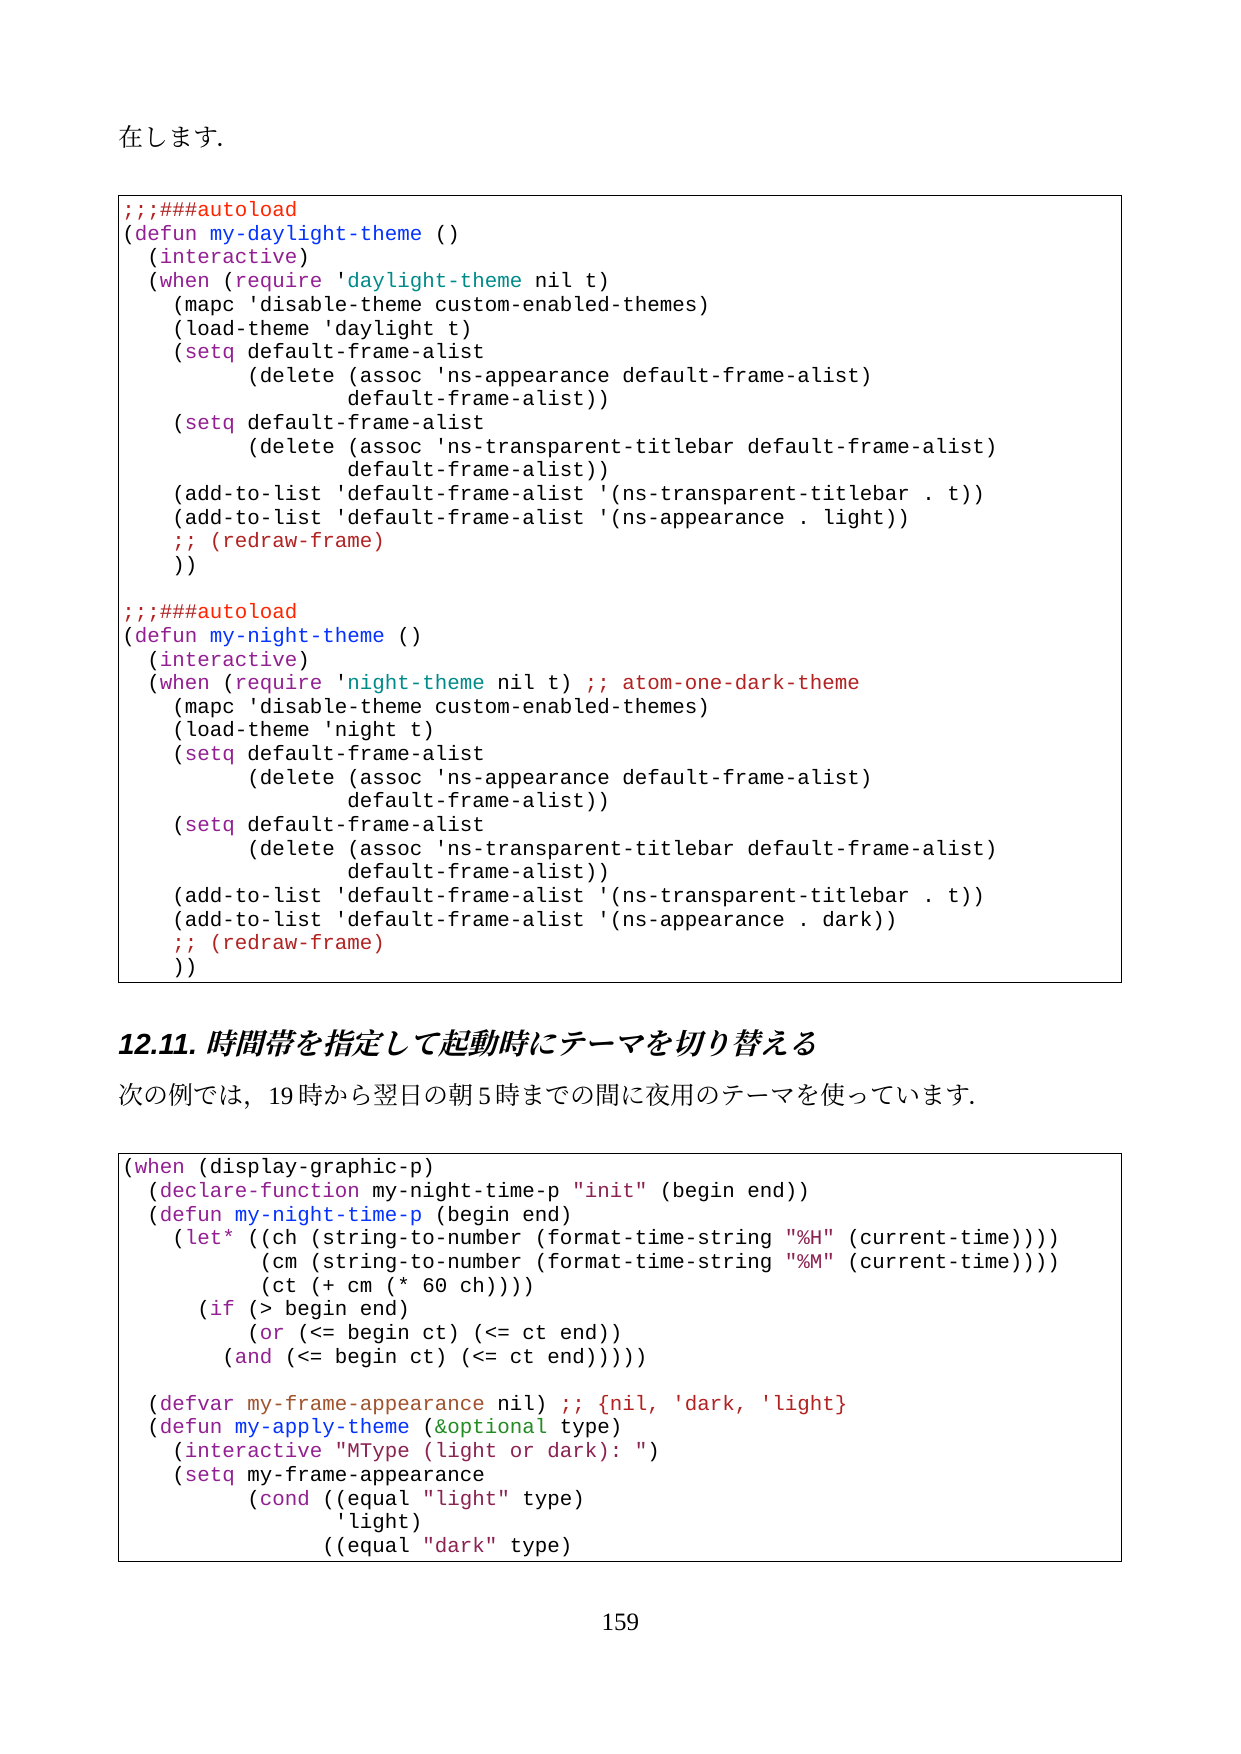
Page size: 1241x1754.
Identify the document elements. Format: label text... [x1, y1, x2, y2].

text (delete (assoc 'ns-appearance default-frame-alist) [119, 361, 1121, 384]
text (add-to-list 'default-frame-alist '(ns-transparent-titlebar . t)) [119, 881, 1121, 905]
text (when (require 'night-theme nil t) ;; atom-one-dark-theme [119, 668, 1121, 692]
text (delete (assoc 'ns-transparent-titlebar default-frame-alist) [119, 432, 1121, 455]
text (and (<= begin ct) (<= ct end))))) [119, 1342, 1121, 1365]
text (setq default-frame-alist [119, 408, 1121, 432]
text (defvar my-frame-appearance nil) ;; {nil, 'dark, 'light} [119, 1389, 1121, 1413]
text (interactive) [119, 243, 1121, 266]
text default-frame-alist)) [119, 455, 1121, 479]
text (cm (string-to-number (format-time-string "%M" (current-time)))) [119, 1247, 1121, 1271]
text default-frame-alist)) [119, 857, 1121, 881]
text (ct (+ cm (* 60 ch)))) [119, 1271, 1121, 1294]
text (setq default-frame-alist [119, 810, 1121, 834]
text (interactive "MType (light or dark): ") [119, 1436, 1121, 1460]
text ;; (redraw-frame) [119, 928, 1121, 952]
text (add-to-list 'default-frame-alist '(ns-transparent-titlebar . t)) [119, 479, 1121, 503]
text (mapc 'disable-theme custom-enabled-themes) [119, 290, 1121, 313]
text (add-to-list 'default-frame-alist '(ns-appearance . light)) [119, 503, 1121, 526]
text (defun my-apply-theme (&optional type) [119, 1413, 1121, 1436]
text (delete (assoc 'ns-appearance default-frame-alist) [119, 763, 1121, 786]
text ((equal "dark" type) [119, 1531, 1121, 1561]
text ;;;###autoload [119, 597, 1121, 621]
text (when (require 'daylight-theme nil t) [119, 266, 1121, 290]
text (setq my-frame-appearance [119, 1460, 1121, 1483]
text (setq default-frame-alist [119, 739, 1121, 763]
text )) [119, 550, 1121, 574]
text (load-theme 'night t) [119, 716, 1121, 739]
text default-frame-alist)) [119, 384, 1121, 408]
text (let* ((ch (string-to-number (format-time-string "%H" (current-time)))) [119, 1223, 1121, 1247]
text ;; (redraw-frame) [119, 526, 1121, 550]
text (defun my-daylight-theme () [119, 219, 1121, 243]
text (defun my-night-time-p (begin end) [119, 1200, 1121, 1223]
text default-frame-alist)) [119, 786, 1121, 810]
text (load-theme 'daylight t) [119, 313, 1121, 337]
text )) [119, 952, 1121, 982]
text (defun my-night-theme () [119, 621, 1121, 644]
text (cond ((equal "light" type) [119, 1483, 1121, 1507]
text 在します． [118, 118, 1122, 183]
text (interactive) [119, 644, 1121, 668]
text (if (> begin end) [119, 1294, 1121, 1318]
text (declare-function my-night-time-p "init" (begin end)) [119, 1176, 1121, 1200]
text (or (<= begin ct) (<= ct end)) [119, 1318, 1121, 1342]
text (setq default-frame-alist [119, 337, 1121, 361]
text 次の例では，19時から翌日の朝5時までの間に夜用のテーマを使っています． [118, 1075, 1122, 1140]
text ;;;###autoload [119, 196, 1121, 219]
subtitle 時間帯を指定して起動時にテーマを切り替える [118, 1021, 1122, 1063]
text (mapc 'disable-theme custom-enabled-themes) [119, 692, 1121, 716]
text (add-to-list 'default-frame-alist '(ns-appearance . dark)) [119, 905, 1121, 928]
text 'light) [119, 1507, 1121, 1531]
text (when (display-graphic-p) [119, 1154, 1121, 1176]
text (delete (assoc 'ns-transparent-titlebar default-frame-alist) [119, 834, 1121, 857]
